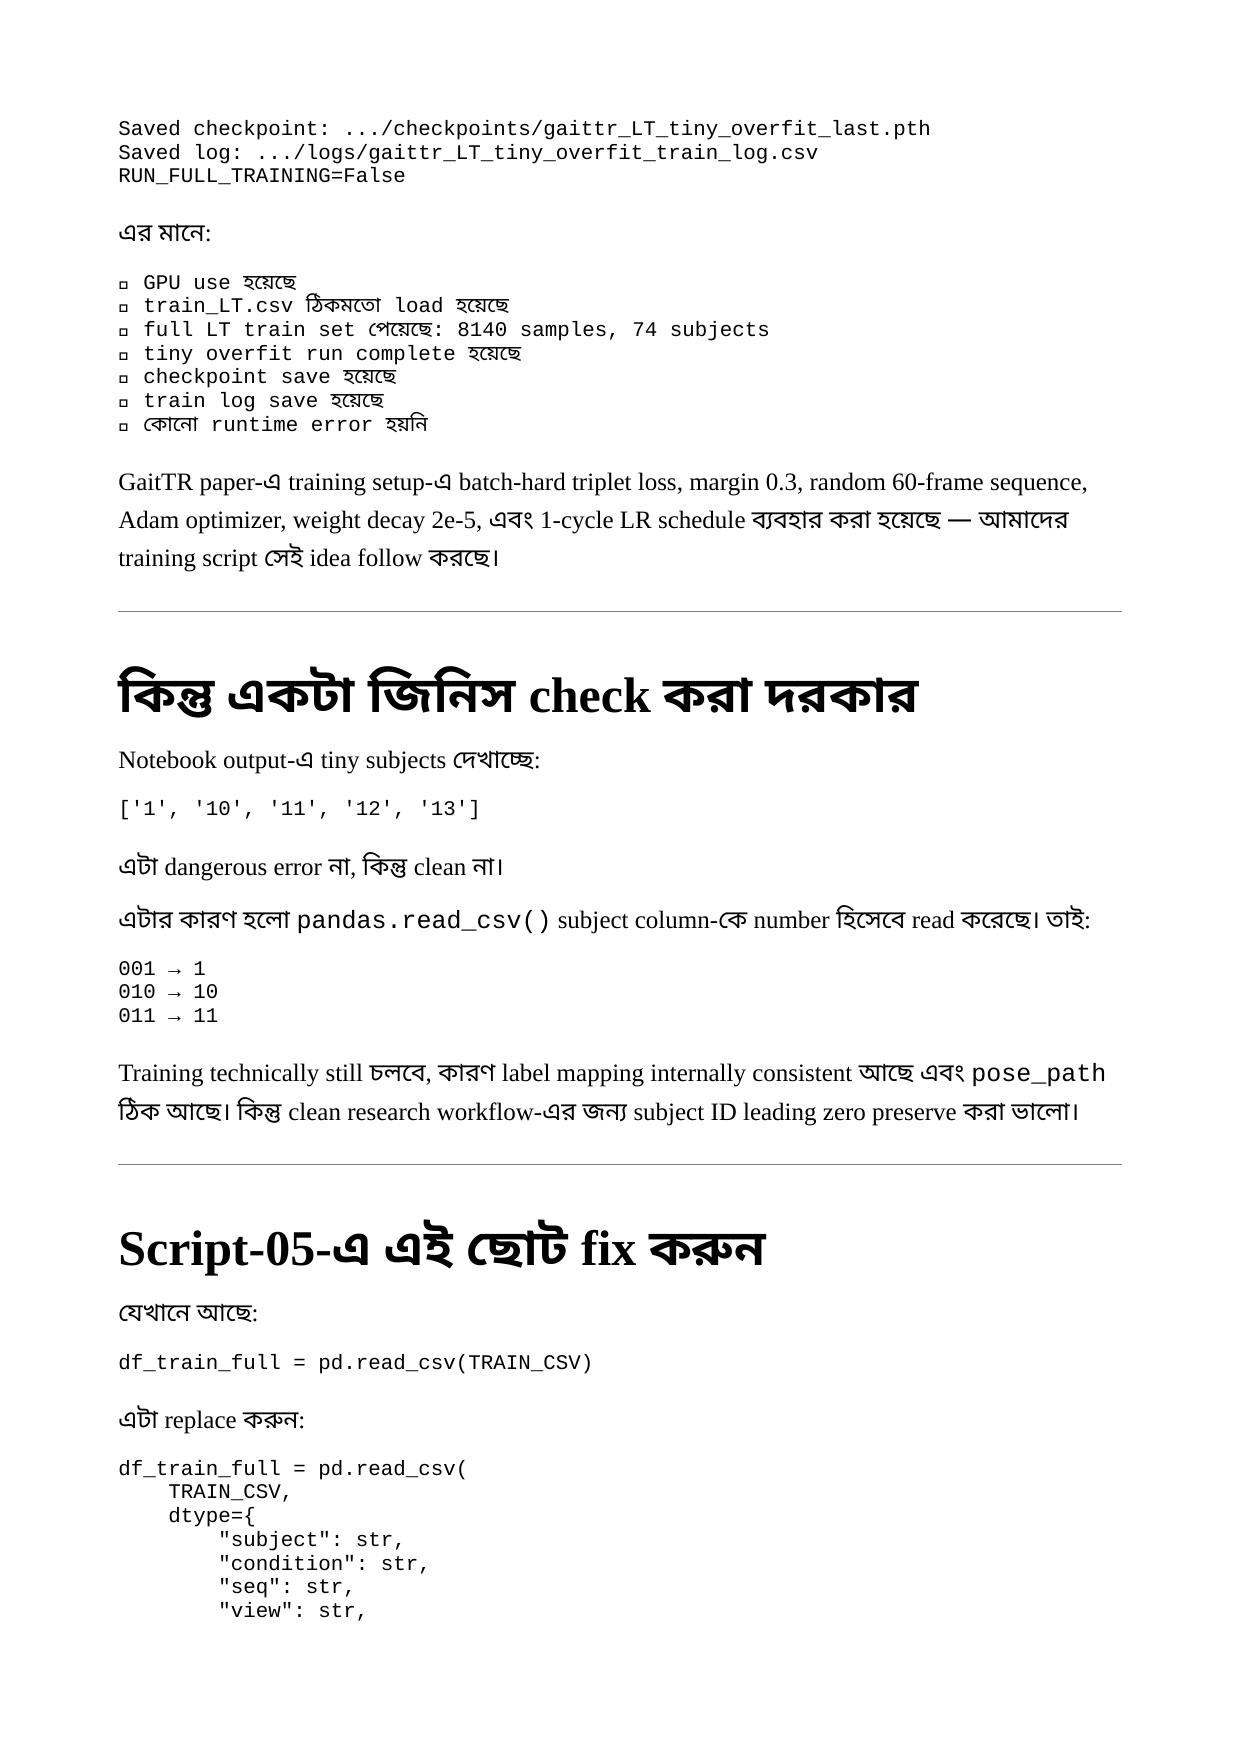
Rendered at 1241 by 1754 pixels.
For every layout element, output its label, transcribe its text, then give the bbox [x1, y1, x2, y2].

text ['1', '10', '11', '12', '13'] [118, 798, 1122, 822]
text 011 → 11 [118, 1005, 1122, 1029]
text ✅ train log save হয়েছে [118, 390, 1122, 413]
text ✅ train_LT.csv ঠিকমতো load হয়েছে [118, 295, 1122, 319]
text "seq": str, [118, 1576, 1122, 1600]
text ✅ কোনো runtime error হয়নি [118, 413, 1122, 437]
text TRAIN_CSV, [118, 1482, 1122, 1505]
text এটা replace করুন: [118, 1405, 1122, 1438]
text GaitTR paper-এ training setup-এ batch-hard triplet loss, margin 0.3, random 60-frame sequence, Adam optimizer, weight decay 2e-5, এবং 1-cycle LR schedule ব্যবহার করা হয়েছে — আমাদের training script সেই idea follow করছে। [118, 467, 1122, 577]
subtitle Script-05-এ এই ছোট fix করুন [118, 1219, 1122, 1286]
subtitle কিন্তু একটা জিনিস check করা দরকার [118, 666, 1122, 733]
text এটার কারণ হলো pandas.read_csv() subject column-কে number হিসেবে read করেছে। তাই: [118, 905, 1122, 938]
text ✅ GPU use হয়েছে [118, 272, 1122, 295]
text 001 → 1 [118, 958, 1122, 981]
text Saved checkpoint: .../checkpoints/gaittr_LT_tiny_overfit_last.pth [118, 118, 1122, 142]
text df_train_full = pd.read_csv( [118, 1458, 1122, 1482]
text "condition": str, [118, 1552, 1122, 1576]
text যেখানে আছে: [118, 1298, 1122, 1332]
text ✅ full LT train set পেয়েছে: 8140 samples, 74 subjects [118, 319, 1122, 343]
text "view": str, [118, 1600, 1122, 1623]
text ✅ checkpoint save হয়েছে [118, 366, 1122, 390]
text Notebook output-এ tiny subjects দেখাচ্ছে: [118, 745, 1122, 779]
text ✅ tiny overfit run complete হয়েছে [118, 343, 1122, 366]
text df_train_full = pd.read_csv(TRAIN_CSV) [118, 1352, 1122, 1375]
text এটা dangerous error না, কিন্তু clean না। [118, 852, 1122, 885]
text dtype={ [118, 1505, 1122, 1529]
text এর মানে: [118, 218, 1122, 252]
text "subject": str, [118, 1529, 1122, 1552]
text 010 → 10 [118, 981, 1122, 1005]
text RUN_FULL_TRAINING=False [118, 165, 1122, 189]
text Saved log: .../logs/gaittr_LT_tiny_overfit_train_log.csv [118, 142, 1122, 165]
text Training technically still চলবে, কারণ label mapping internally consistent আছে এবং pose_path ঠিক আছে। কিন্তু clean research workflow-এর জন্য subject ID leading zero preserve করা ভালো। [118, 1058, 1122, 1130]
